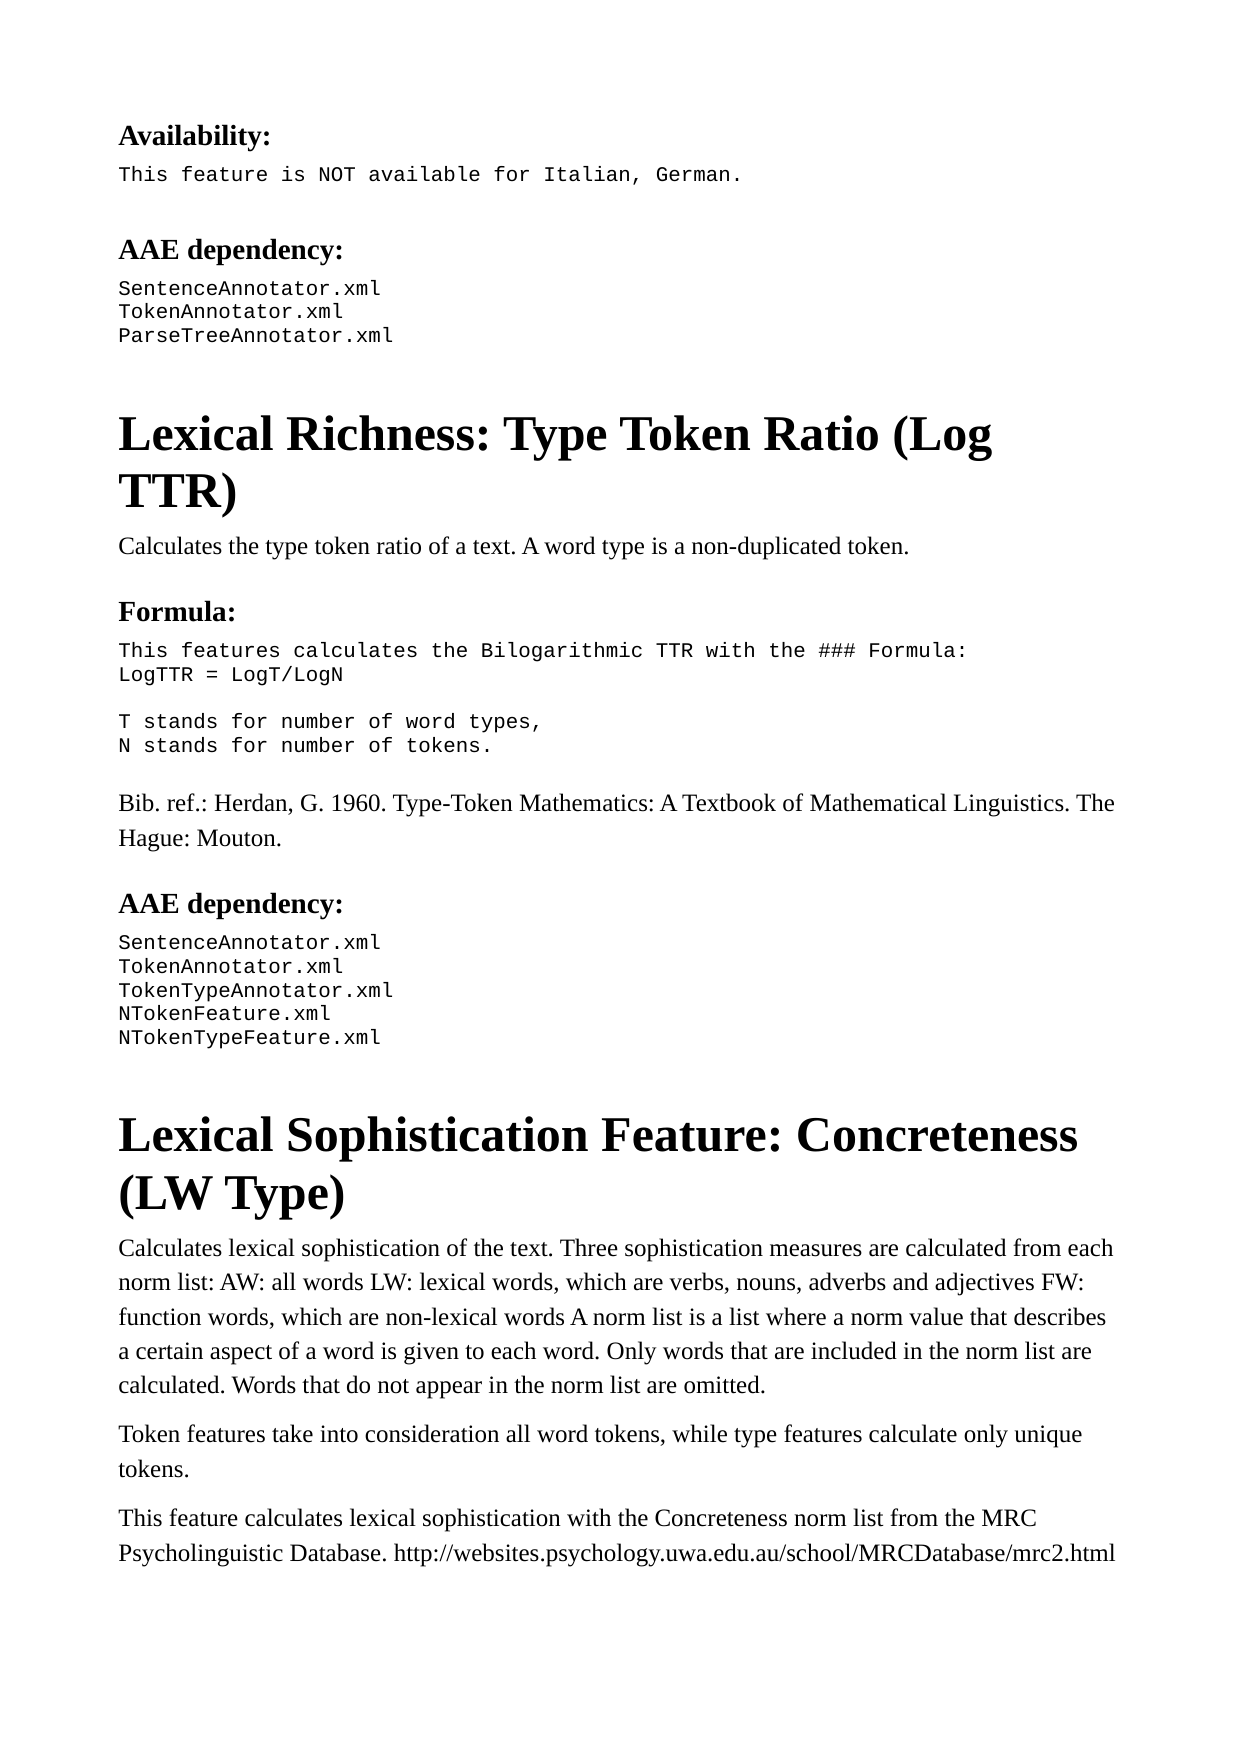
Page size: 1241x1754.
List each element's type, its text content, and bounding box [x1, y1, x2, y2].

subtitle Formula: [118, 594, 1122, 628]
subtitle Availability: [118, 118, 1122, 152]
subtitle AAE dependency: [118, 232, 1122, 265]
text TokenAnnotator.xml [118, 956, 1122, 980]
text Token features take into consideration all word tokens, while type features calculate only unique tokens. [118, 1419, 1122, 1483]
text TokenTypeAnnotator.xml [118, 980, 1122, 1003]
text Calculates lexical sophistication of the text. Three sophistication measures are calculated from each norm list: AW: all words LW: lexical words, which are verbs, nouns, adverbs and adjectives FW: function words, which are non-lexical words A norm list is a list where a norm value that describes a certain aspect of a word is given to each word. Only words that are included in the norm list are calculated. Words that do not appear in the norm list are omitted. [118, 1233, 1122, 1399]
text Calculates the type token ratio of a text. A word type is a non-duplicated token. [118, 531, 1122, 559]
subtitle Lexical Richness: Type Token Ratio (Log TTR) [118, 403, 1122, 518]
text Bib. ref.: Herdan, G. 1960. Type-Token Mathematics: A Textbook of Mathematical Linguistics. The Hague: Mouton. [118, 788, 1122, 851]
text This feature calculates lexical sophistication with the Concreteness norm list from the MRC Psycholinguistic Database. http://websites.psychology.uwa.edu.au/school/MRCDatabase/mrc2.html [118, 1503, 1122, 1566]
text SentenceAnnotator.xml [118, 278, 1122, 302]
text N stands for number of tokens. [118, 735, 1122, 759]
text T stands for number of word types, [118, 711, 1122, 735]
subtitle AAE dependency: [118, 886, 1122, 920]
text NTokenTypeFeature.xml [118, 1027, 1122, 1051]
subtitle Lexical Sophistication Feature: Concreteness (LW Type) [118, 1105, 1122, 1220]
text NTokenFeature.xml [118, 1003, 1122, 1027]
text TokenAnnotator.xml [118, 302, 1122, 325]
text ParseTreeAnnotator.xml [118, 325, 1122, 349]
text This feature is NOT available for Italian, German. [118, 164, 1122, 188]
text This features calculates the Bilogarithmic TTR with the ### Formula: [118, 641, 1122, 664]
text LogTTR = LogT/LogN [118, 664, 1122, 688]
text SentenceAnnotator.xml [118, 932, 1122, 956]
